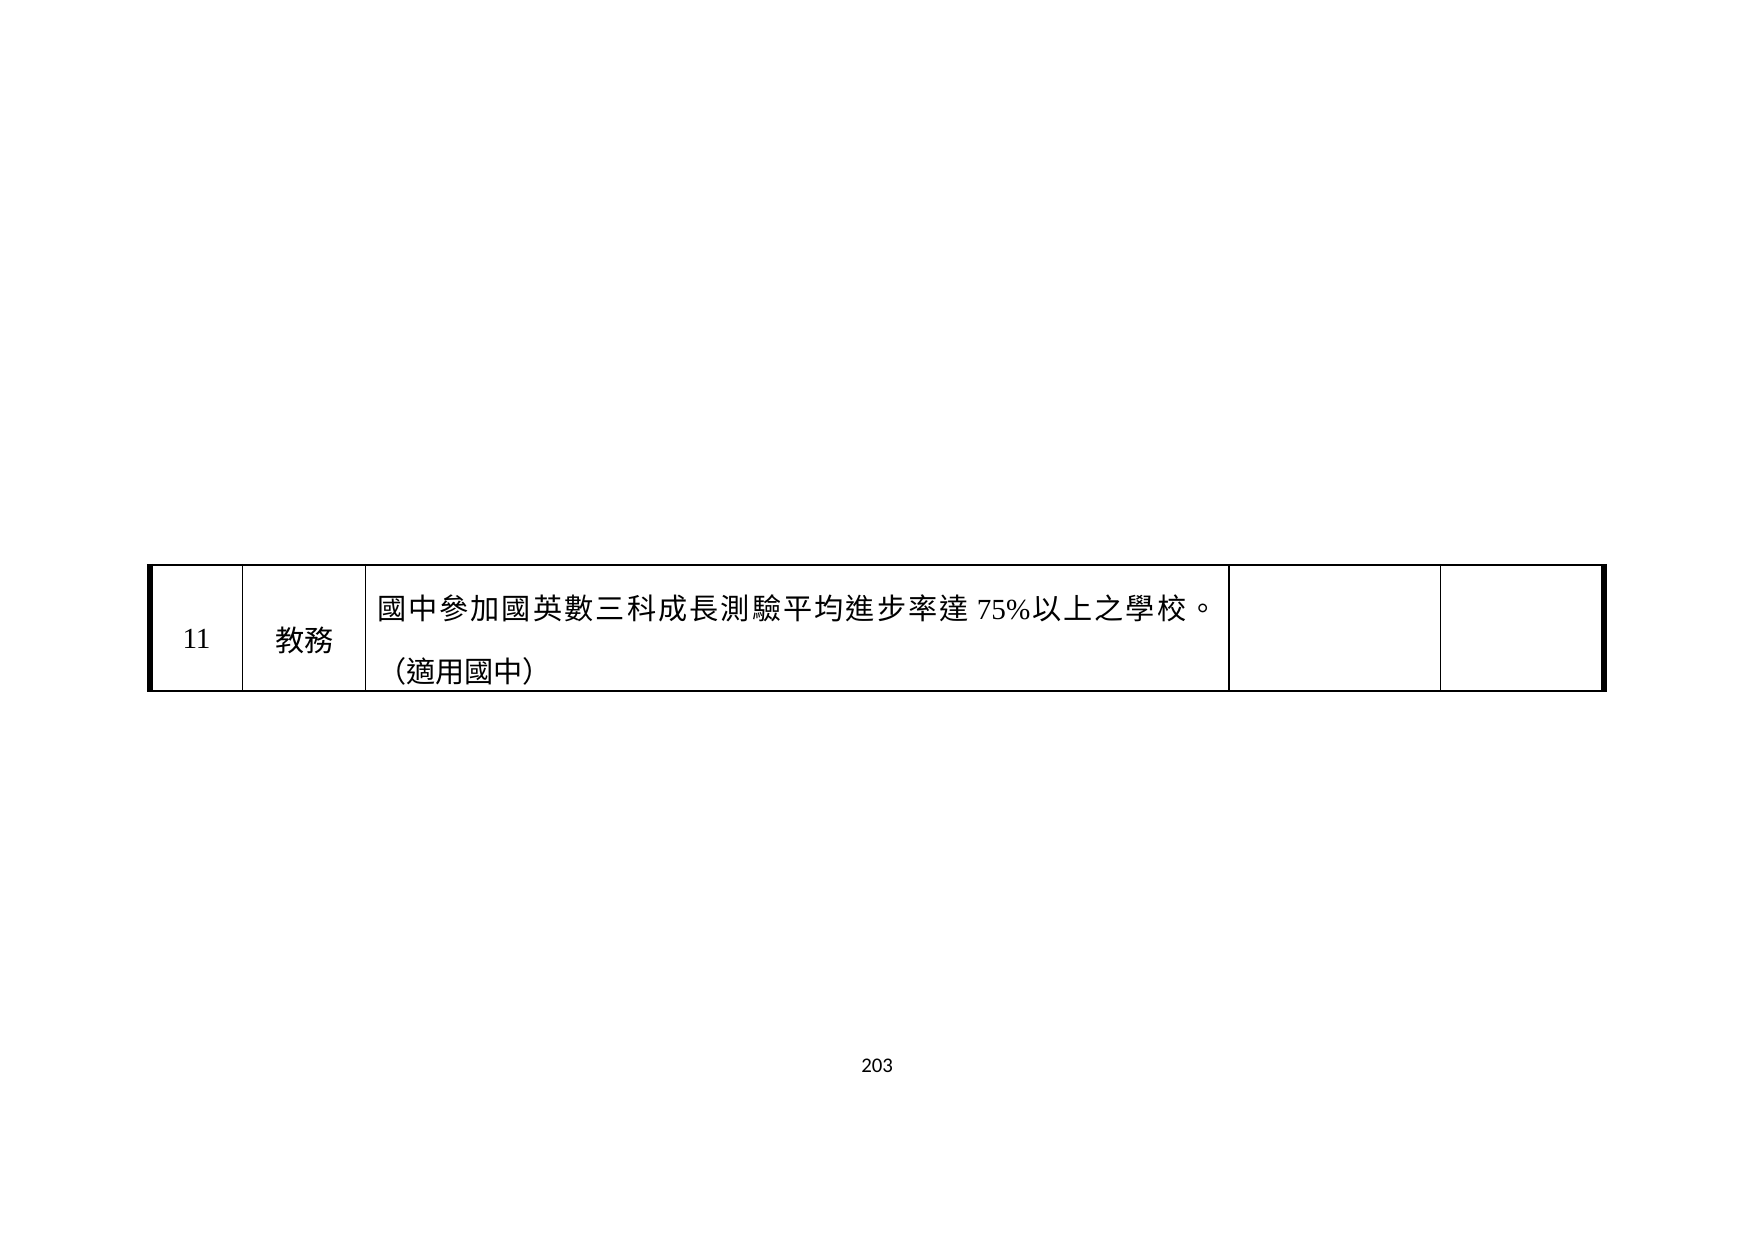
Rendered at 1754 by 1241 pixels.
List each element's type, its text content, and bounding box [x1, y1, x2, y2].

table_cell 國中參加國英數三科成長測驗平均進步率達75%以上之學校。（適用國中） [366, 566, 1228, 690]
table_cell [1230, 566, 1440, 690]
table_cell 教務 [243, 566, 365, 690]
table_cell 11 [153, 566, 242, 690]
table_cell [1441, 566, 1601, 690]
